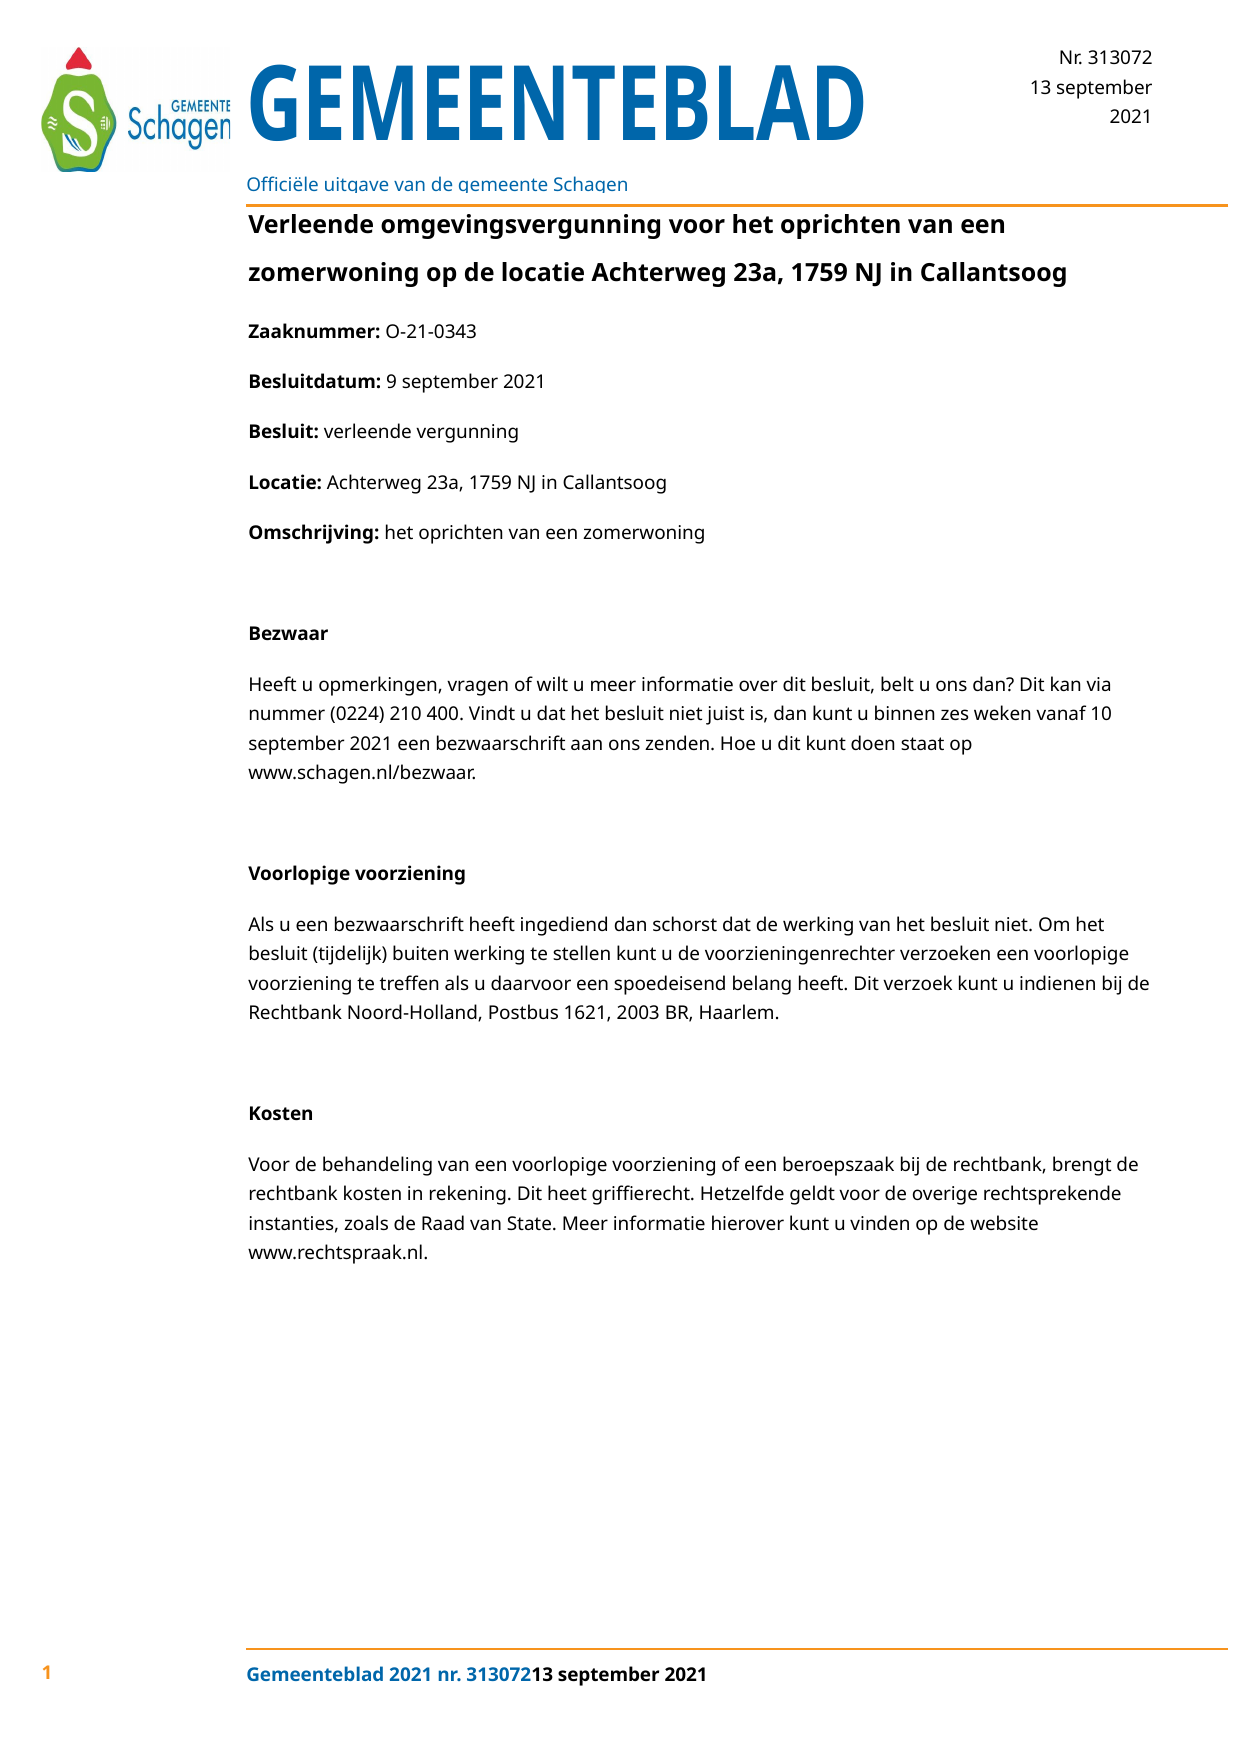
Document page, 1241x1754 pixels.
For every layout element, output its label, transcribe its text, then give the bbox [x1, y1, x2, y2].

picture [41, 47, 231, 172]
text Voor de behandeling van een voorlopige voorziening of een beroepszaak bij de rechtbank, brengt de rechtbank kosten in rekening. Dit heet griffierecht. Hetzelfde geldt voor de overige rechtsprekende instanties, zoals de Raad van State. Meer informatie hierover kunt u vinden op de website www.rechtspraak.nl. [248, 1151, 1152, 1265]
text Kosten [248, 1100, 1152, 1126]
text Zaaknummer: O-21-0343 [248, 318, 1152, 344]
text Heeft u opmerkingen, vragen of wilt u meer informatie over dit besluit, belt u ons dan? Dit kan via nummer (0224) 210 400. Vindt u dat het besluit niet juist is, dan kunt u binnen zes weken vanaf 10 september 2021 een bezwaarschrift aan ons zenden. Hoe u dit kunt doen staat op www.schagen.nl/bezwaar. [248, 671, 1152, 785]
text Voorlopige voorziening [248, 860, 1152, 886]
text Besluitdatum: 9 september 2021 [248, 368, 1152, 394]
text Bezwaar [248, 620, 1152, 646]
text Besluit: verleende vergunning [248, 419, 1152, 444]
text Als u een bezwaarschrift heeft ingediend dan schorst dat de werking van het besluit niet. Om het besluit (tijdelijk) buiten werking te stellen kunt u de voorzieningenrechter verzoeken een voorlopige voorziening te treffen als u daarvoor een spoedeisend belang heeft. Dit verzoek kunt u indienen bij de Rechtbank Noord-Holland, Postbus 1621, 2003 BR, Haarlem. [248, 911, 1152, 1025]
text Omschrijving: het oprichten van een zomerwoning [248, 519, 1152, 545]
text Locatie: Achterweg 23a, 1759 NJ in Callantsoog [248, 469, 1152, 495]
text Verleende omgevingsvergunning voor het oprichten van een zomerwoning op de locatie Achterweg 23a, 1759 NJ in Callantsoog [248, 207, 1152, 288]
